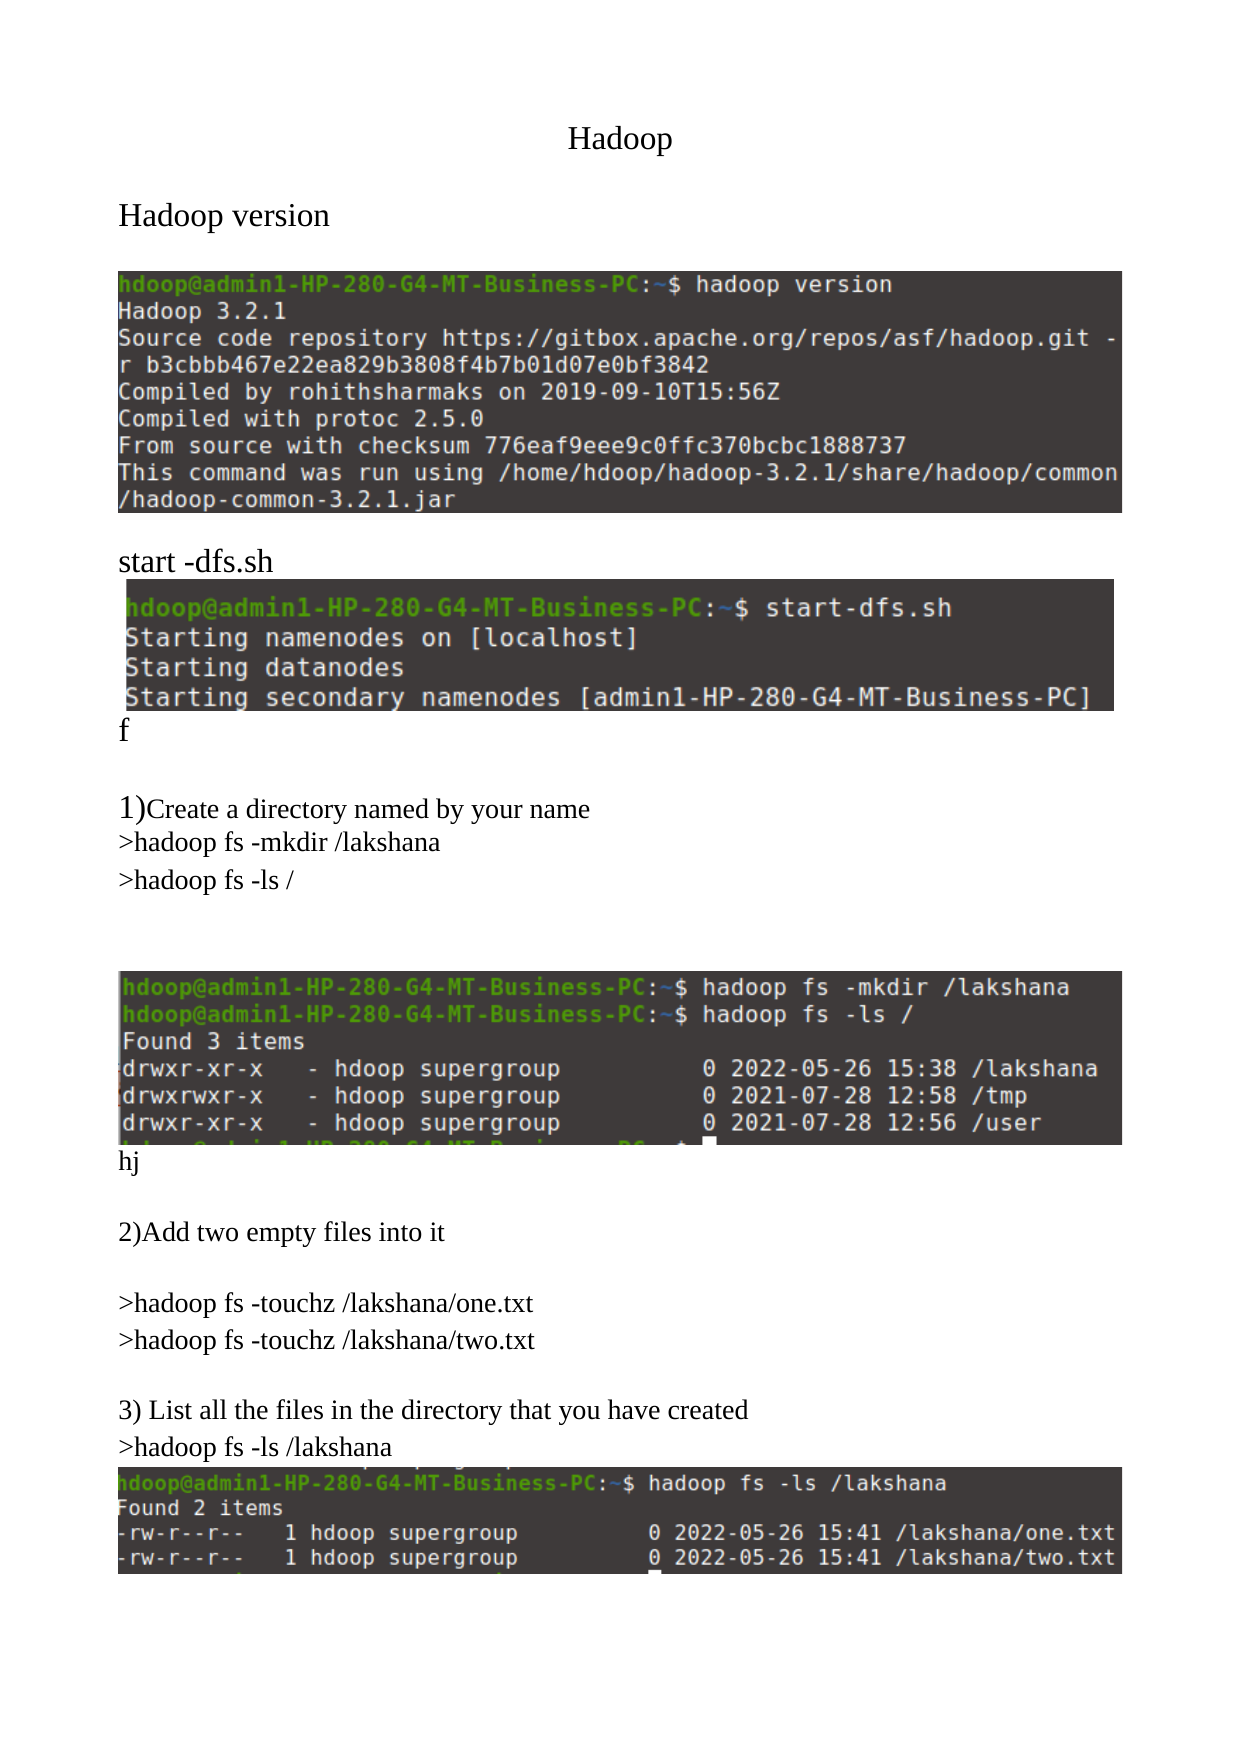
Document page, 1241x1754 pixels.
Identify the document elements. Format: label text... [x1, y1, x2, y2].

text >hadoop fs -touchz /lakshana/one.txt [118, 1286, 1122, 1318]
text >hadoop fs -mkdir /lakshana [118, 826, 1122, 858]
text 3) List all the files in the directory that you have created [118, 1393, 1122, 1426]
text f [118, 579, 1122, 749]
text Hadoop version [118, 195, 1122, 233]
text Hadoop [118, 118, 1122, 156]
text 2)Add two empty files into it [118, 1215, 1122, 1247]
text 1)Create a directory named by your name [118, 787, 1122, 826]
text hj [118, 1145, 1122, 1177]
text >hadoop fs -ls / [118, 863, 1122, 895]
text >hadoop fs -touchz /lakshana/two.txt [118, 1323, 1122, 1355]
text start -dfs.sh [118, 541, 1122, 579]
text >hadoop fs -ls /lakshana [118, 1430, 1122, 1463]
